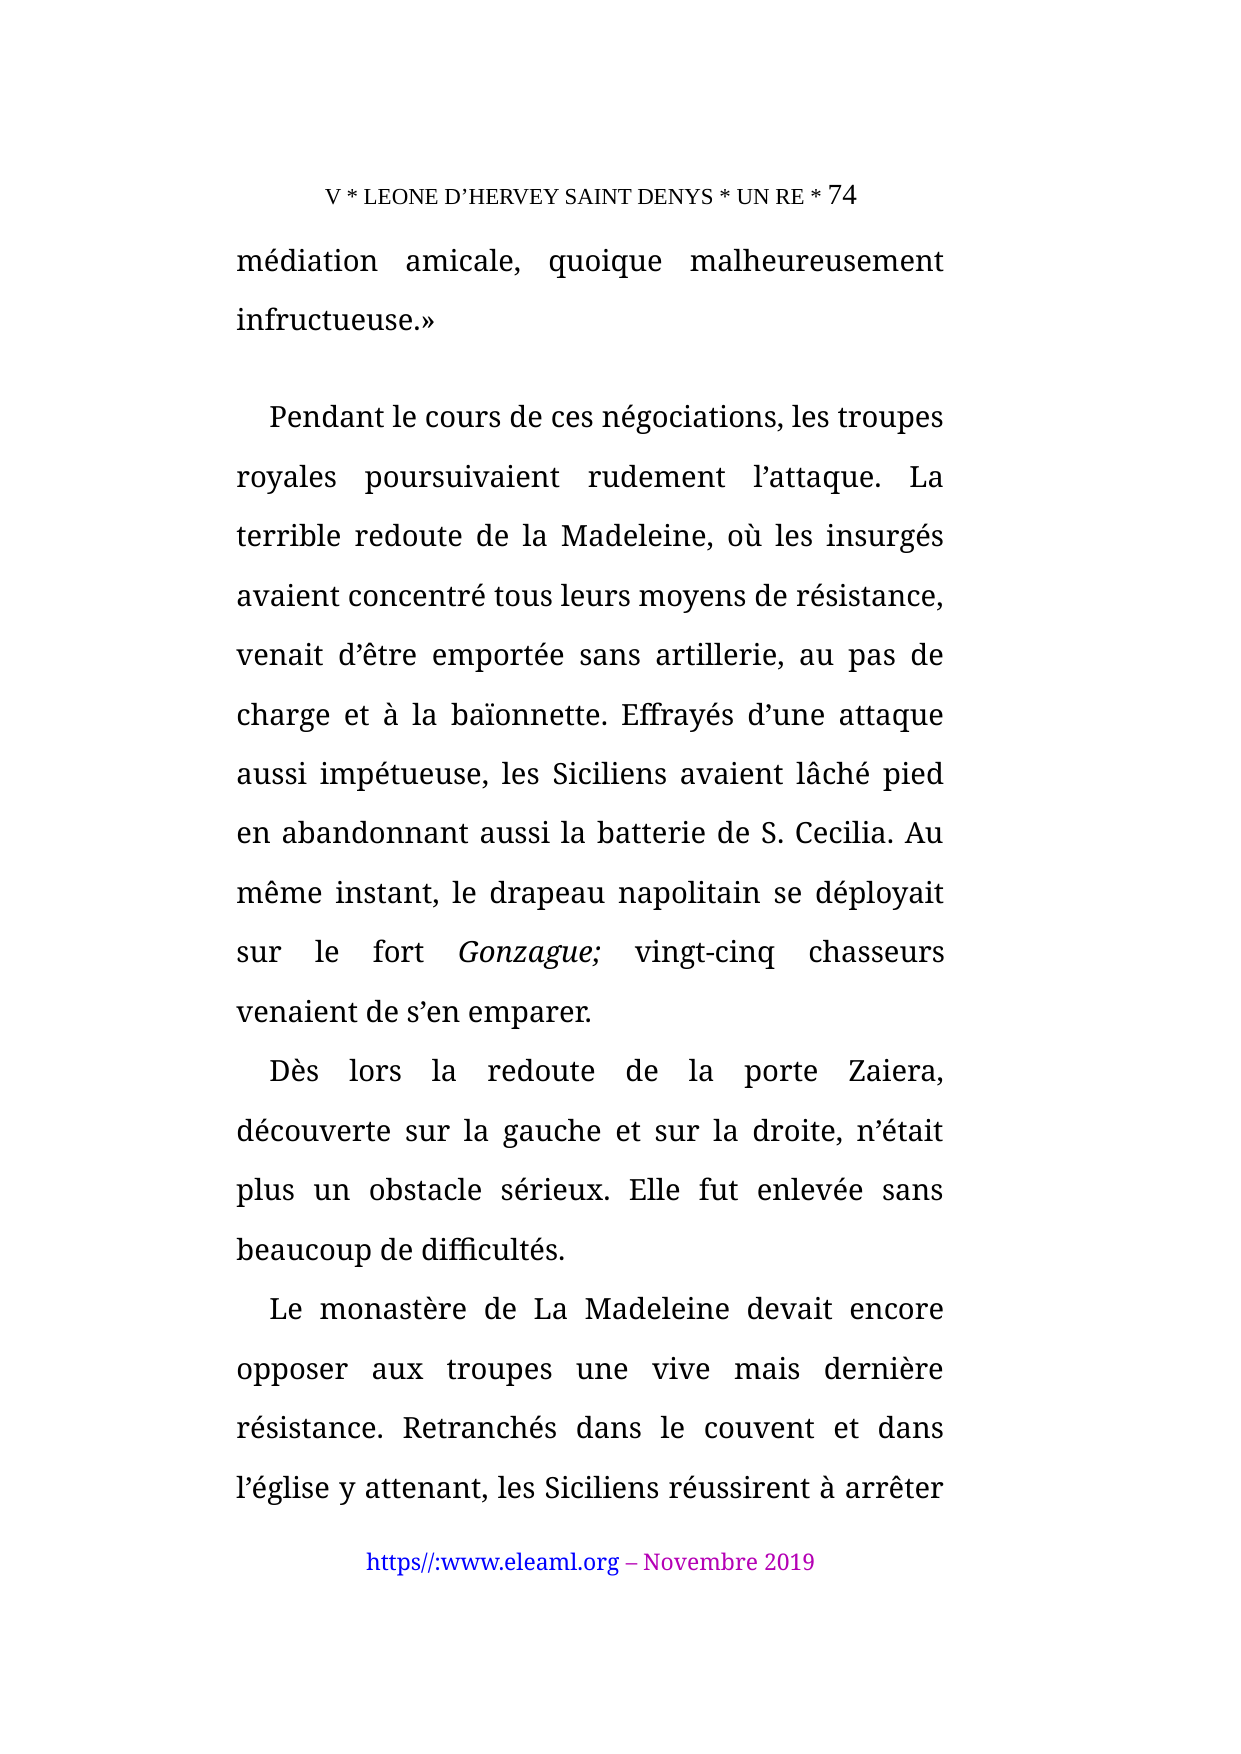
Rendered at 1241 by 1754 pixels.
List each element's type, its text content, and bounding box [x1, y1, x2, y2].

text médiation amicale, quoique malheureusement infructueuse.» [236, 240, 945, 339]
text Pendant le cours de ces négociations, les troupes royales poursuivaient rudement l’attaque. La terrible redoute de la Madeleine, où les insurgés avaient concentré tous leurs moyens de résistance, venait d’être emportée sans artillerie, au pas de charge et à la baïonnette. Effrayés d’une attaque aussi impétueuse, les Siciliens avaient lâché pied en abandonnant aussi la batterie de S. Cecilia. Au même instant, le drapeau napolitain se déployait sur le fort Gonzague; vingt-cinq chasseurs venaient de s’en emparer. [236, 396, 945, 1031]
text Le monastère de La Madeleine devait encore opposer aux troupes une vive mais dernière résistance. Retranchés dans le couvent et dans l’église y attenant, les Siciliens réussirent à arrêter [236, 1288, 945, 1507]
text Dès lors la redoute de la porte Zaiera, découverte sur la gauche et sur la droite, n’était plus un obstacle sérieux. Elle fut enlevée sans beaucoup de difficultés. [236, 1051, 945, 1269]
